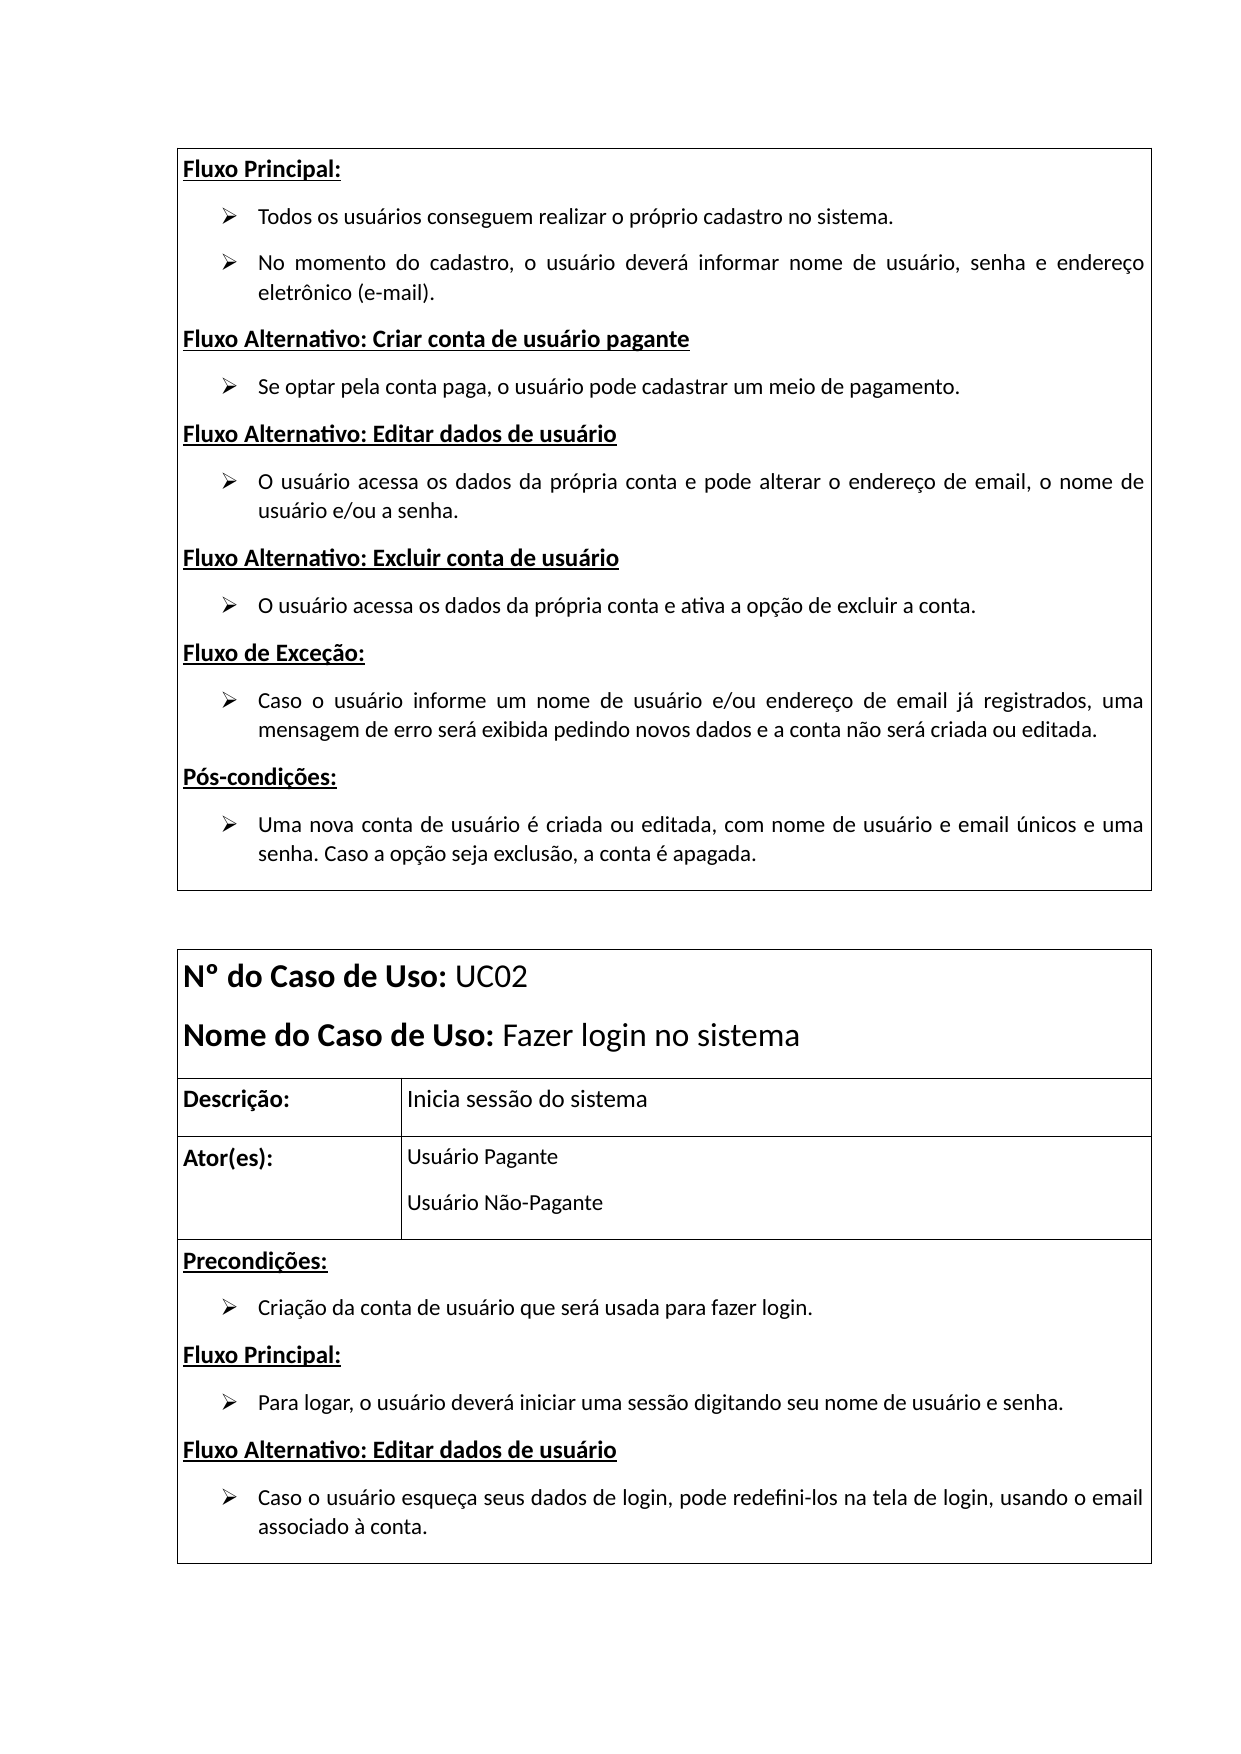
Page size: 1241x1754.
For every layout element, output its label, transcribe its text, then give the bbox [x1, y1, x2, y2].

table_cell Descrição: [178, 1079, 401, 1136]
table_header Nº do Caso de Uso: UC02 Nome do Caso de Uso: Fazer login no sistema [178, 950, 1151, 1078]
table_cell Inicia sessão do sistema [402, 1079, 1151, 1136]
table_cell Precondições: Criação da conta de usuário que será usada para fazer login. Fluxo Principal: Para logar, o usuário deverá iniciar uma sessão digitando seu nome de usuário e senha. Fluxo Alternativo: Editar dados de usuário Caso o usuário esqueça seus dados de login, pode redefini-los na tela de login, usando o email associado à conta. [178, 1240, 1151, 1563]
table_cell Ator(es): [178, 1137, 401, 1239]
table_cell Fluxo Principal: Todos os usuários conseguem realizar o próprio cadastro no sistema. No momento do cadastro, o usuário deverá informar nome de usuário, senha e endereço eletrônico (e-mail). Fluxo Alternativo: Criar conta de usuário pagante Se optar pela conta paga, o usuário pode cadastrar um meio de pagamento. Fluxo Alternativo: Editar dados de usuário O usuário acessa os dados da própria conta e pode alterar o endereço de email, o nome de usuário e/ou a senha. Fluxo Alternativo: Excluir conta de usuário O usuário acessa os dados da própria conta e ativa a opção de excluir a conta. Fluxo de Exceção: Caso o usuário informe um nome de usuário e/ou endereço de email já registrados, uma mensagem de erro será exibida pedindo novos dados e a conta não será criada ou editada. Pós-condições: Uma nova conta de usuário é criada ou editada, com nome de usuário e email únicos e uma senha. Caso a opção seja exclusão, a conta é apagada. [178, 149, 1151, 889]
table_cell Usuário Pagante Usuário Não-Pagante [402, 1137, 1151, 1239]
